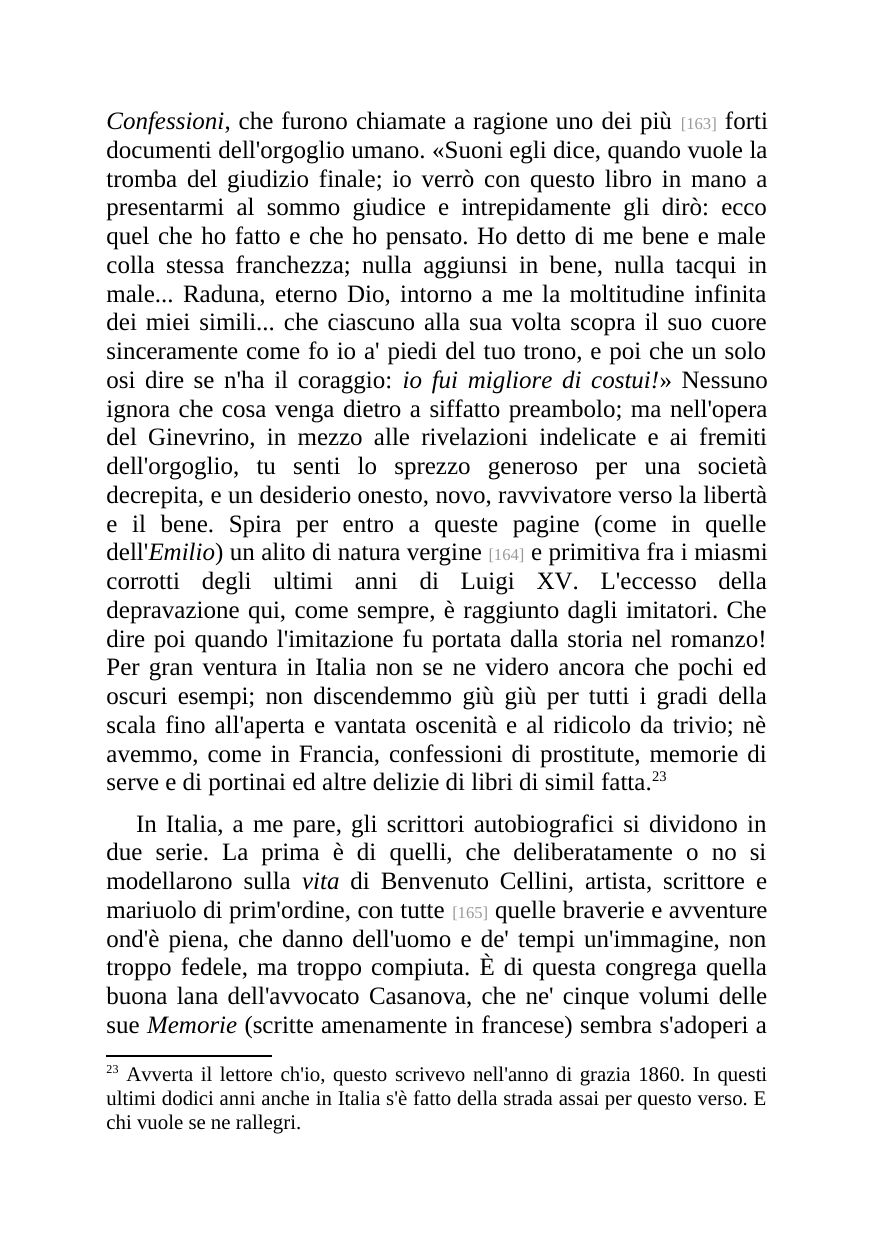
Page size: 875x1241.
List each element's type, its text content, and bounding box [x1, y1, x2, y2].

text Confessioni, che furono chiamate a ragione uno dei più [163] forti documenti dell'orgoglio umano. «Suoni egli dice, quando vuole la tromba del giudizio finale; io verrò con questo libro in mano a presentarmi al sommo giudice e intrepidamente gli dirò: ecco quel che ho fatto e che ho pensato. Ho detto di me bene e male colla stessa franchezza; nulla aggiunsi in bene, nulla tacqui in male... Raduna, eterno Dio, intorno a me la moltitudine infinita dei miei simili... che ciascuno alla sua volta scopra il suo cuore sinceramente come fo io a' piedi del tuo trono, e poi che un solo osi dire se n'ha il coraggio: io fui migliore di costui!» Nessuno ignora che cosa venga dietro a siffatto preambolo; ma nell'opera del Ginevrino, in mezzo alle rivelazioni indelicate e ai fremiti dell'orgoglio, tu senti lo sprezzo generoso per una società decrepita, e un desiderio onesto, novo, ravvivatore verso la libertà e il bene. Spira per entro a queste pagine (come in quelle dell'Emilio) un alito di natura vergine [164] e primitiva fra i miasmi corrotti degli ultimi anni di Luigi XV. L'eccesso della depravazione qui, come sempre, è raggiunto dagli imitatori. Che dire poi quando l'imitazione fu portata dalla storia nel romanzo! Per gran ventura in Italia non se ne videro ancora che pochi ed oscuri esempi; non discendemmo giù giù per tutti i gradi della scala fino all'aperta e vantata oscenità e al ridicolo da trivio; nè avemmo, come in Francia, confessioni di prostitute, memorie di serve e di portinai ed altre delizie di libri di simil fatta. [106, 106, 768, 796]
text Avverta il lettore ch'io, questo scrivevo nell'anno di grazia 1860. In questi ultimi dodici anni anche in Italia s'è fatto della strada assai per questo verso. E chi vuole se ne rallegri. [106, 1062, 768, 1134]
text In Italia, a me pare, gli scrittori autobiografici si dividono in due serie. La prima è di quelli, che deliberatamente o no si modellarono sulla vita di Benvenuto Cellini, artista, scrittore e mariuolo di prim'ordine, con tutte [165] quelle braverie e avventure ond'è piena, che danno dell'uomo e de' tempi un'immagine, non troppo fedele, ma troppo compiuta. È di questa congrega quella buona lana dell'avvocato Casanova, che ne' cinque volumi delle sue Memorie (scritte amenamente in francese) sembra s'adoperi a [106, 809, 768, 1039]
